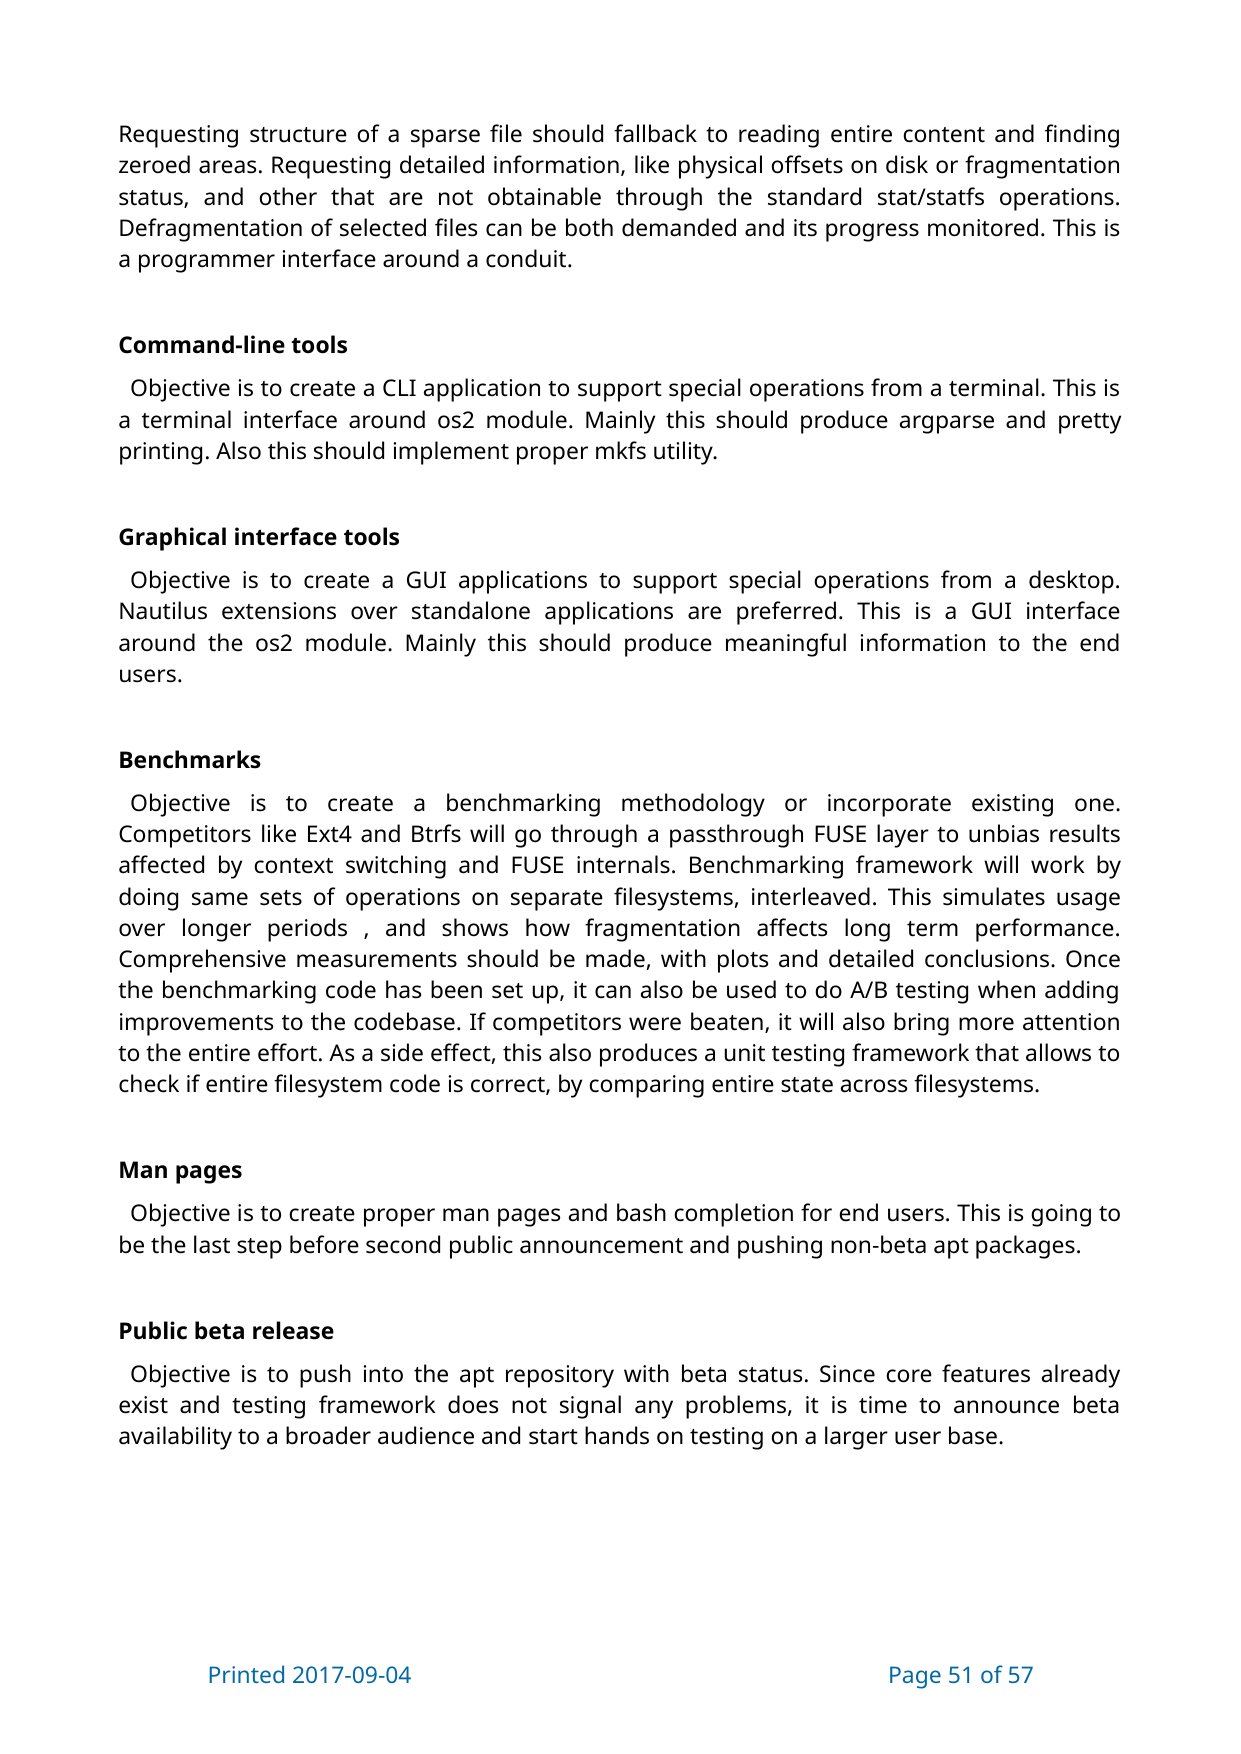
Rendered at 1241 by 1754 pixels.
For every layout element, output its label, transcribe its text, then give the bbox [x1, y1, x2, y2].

text Objective is to create a CLI application to support special operations from a terminal. This is a terminal interface around os2 module. Mainly this should produce argparse and pretty printing. Also this should implement proper mkfs utility. [118, 372, 1122, 466]
subtitle Graphical interface tools [118, 521, 1122, 552]
subtitle Benchmarks [118, 744, 1122, 775]
text Objective is to create a benchmarking methodology or incorporate existing one. Competitors like Ext4 and Btrfs will go through a passthrough FUSE layer to unbias results affected by context switching and FUSE internals. Benchmarking framework will work by doing same sets of operations on separate filesystems, interleaved. This simulates usage over longer periods , and shows how fragmentation affects long term performance. Comprehensive measurements should be made, with plots and detailed conclusions. Once the benchmarking code has been set up, it can also be used to do A/B testing when adding improvements to the codebase. If competitors were beaten, it will also bring more attention to the entire effort. As a side effect, this also produces a unit testing framework that allows to check if entire filesystem code is correct, by comparing entire state across filesystems. [118, 787, 1122, 1099]
text Objective is to push into the apt repository with beta status. Since core features already exist and testing framework does not signal any problems, it is time to announce beta availability to a broader audience and start hands on testing on a larger user base. [118, 1358, 1122, 1451]
text Objective is to create a GUI applications to support special operations from a desktop. Nautilus extensions over standalone applications are preferred. This is a GUI interface around the os2 module. Mainly this should produce meaningful information to the end users. [118, 564, 1122, 689]
text Objective is to create proper man pages and bash completion for end users. This is going to be the last step before second public announcement and pushing non-beta apt packages. [118, 1197, 1122, 1260]
subtitle Public beta release [118, 1315, 1122, 1346]
subtitle Command-line tools [118, 329, 1122, 361]
text Requesting structure of a sparse file should fallback to reading entire content and finding zeroed areas. Requesting detailed information, like physical offsets on disk or fragmentation status, and other that are not obtainable through the standard stat/statfs operations. Defragmentation of selected files can be both demanded and its progress monitored. This is a programmer interface around a conduit. [118, 118, 1122, 274]
subtitle Man pages [118, 1154, 1122, 1186]
